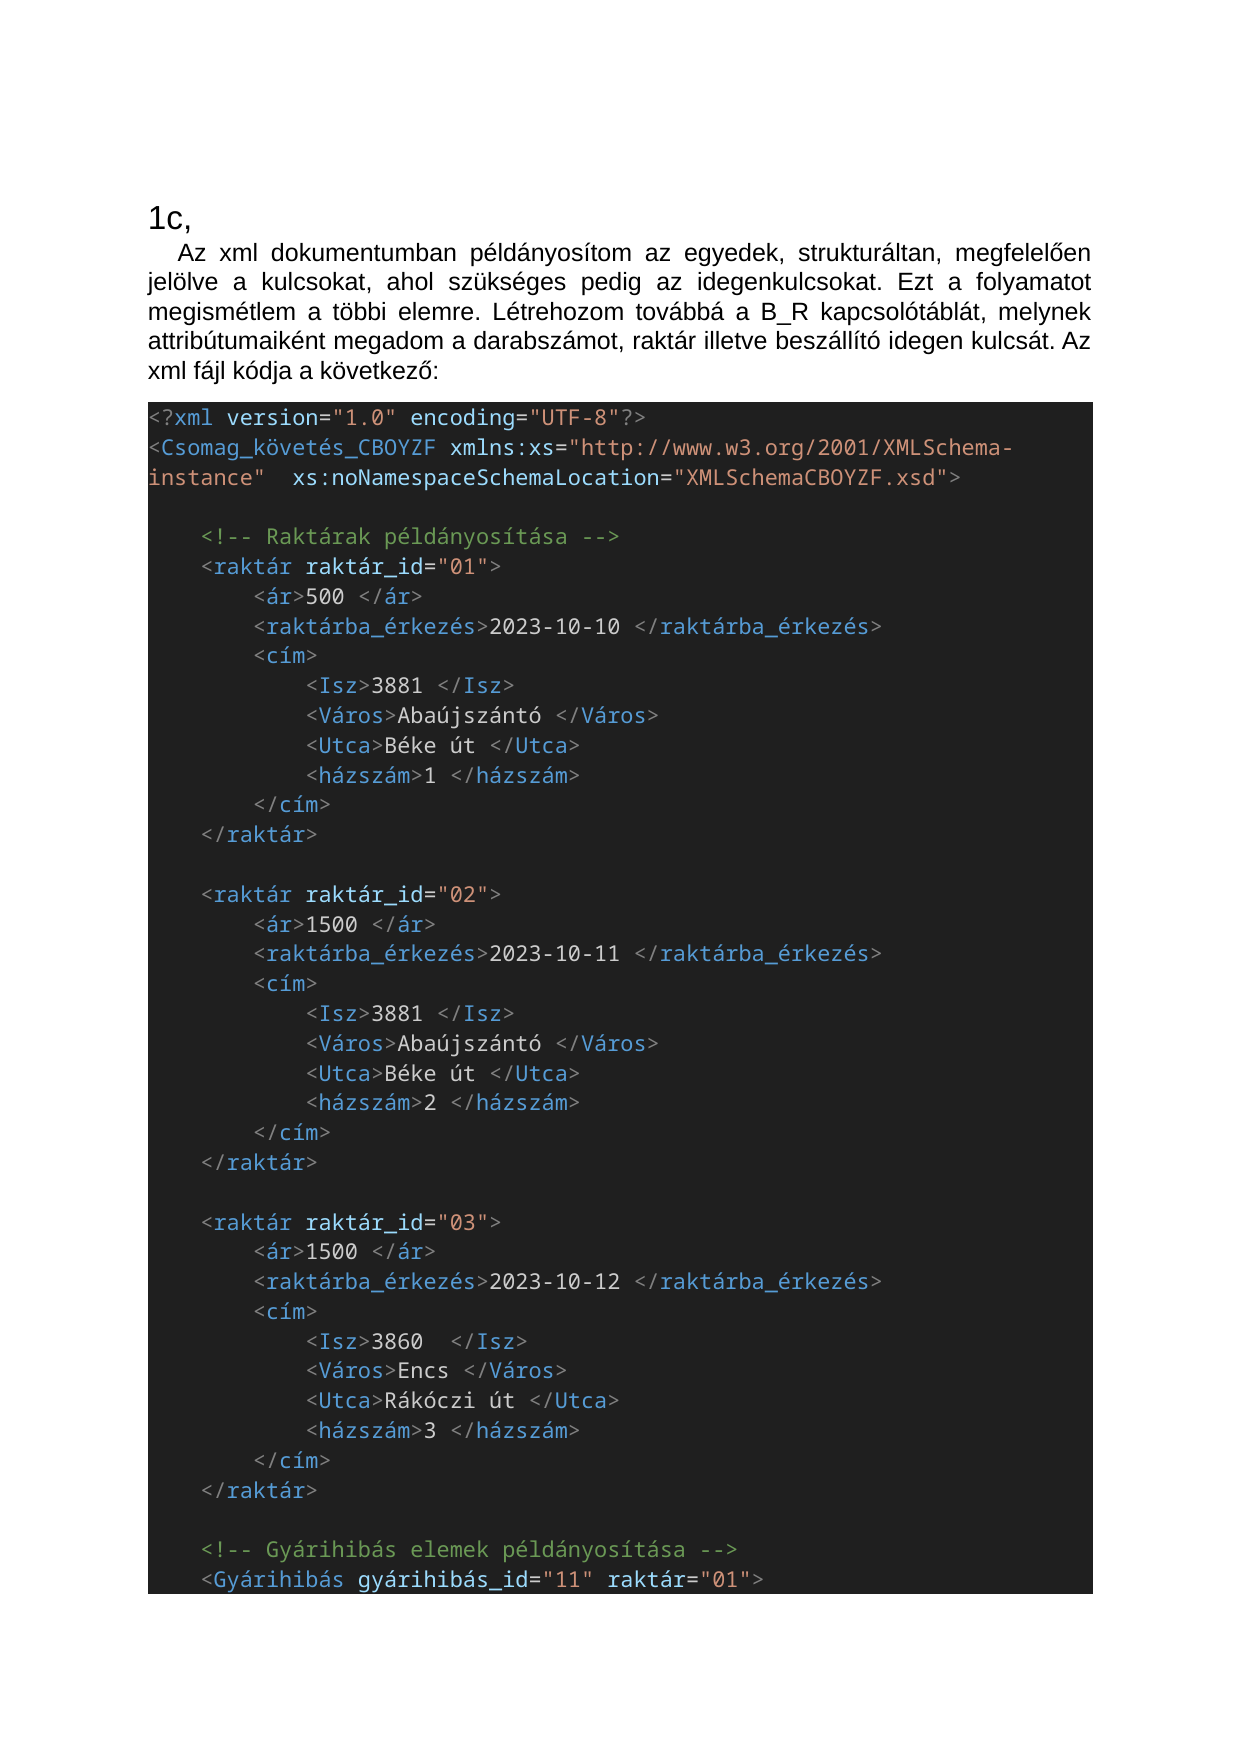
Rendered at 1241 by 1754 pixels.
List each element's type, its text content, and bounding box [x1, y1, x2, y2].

text <Város>Abaújszántó </Város> [148, 1028, 1093, 1058]
text <raktár raktár_id="02"> [148, 879, 1093, 909]
text <cím> [148, 641, 1093, 670]
text <Utca>Béke út </Utca> [148, 1058, 1093, 1087]
text <!-- Gyárihibás elemek példányosítása --> [148, 1534, 1093, 1564]
text <házszám>2 </házszám> [148, 1087, 1093, 1117]
text <Utca>Rákóczi út </Utca> [148, 1385, 1093, 1415]
text <Utca>Béke út </Utca> [148, 730, 1093, 760]
text <raktár raktár_id="01"> [148, 551, 1093, 581]
text <Város>Encs </Város> [148, 1356, 1093, 1385]
text <ár>1500 </ár> [148, 1236, 1093, 1266]
text <cím> [148, 1296, 1093, 1326]
text </raktár> [148, 819, 1093, 849]
text </cím> [148, 1445, 1093, 1475]
text <Csomag_követés_CBOYZF xmlns:xs="http://www.w3.org/2001/XMLSchema-instance" xs:noNamespaceSchemaLocation="XMLSchemaCBOYZF.xsd"> [148, 432, 1093, 492]
text <Gyárihibás gyárihibás_id="11" raktár="01"> [148, 1564, 1093, 1594]
text <raktárba_érkezés>2023-10-12 </raktárba_érkezés> [148, 1266, 1093, 1296]
text </raktár> [148, 1147, 1093, 1177]
text <ár>500 </ár> [148, 581, 1093, 611]
text <házszám>1 </házszám> [148, 760, 1093, 789]
subtitle 1c, [148, 198, 1093, 236]
text <!-- Raktárak példányosítása --> [148, 521, 1093, 551]
text </raktár> [148, 1475, 1093, 1504]
text <raktár raktár_id="03"> [148, 1207, 1093, 1236]
text <Város>Abaújszántó </Város> [148, 700, 1093, 730]
text <Isz>3860 </Isz> [148, 1326, 1093, 1356]
text <Isz>3881 </Isz> [148, 670, 1093, 700]
text <Isz>3881 </Isz> [148, 998, 1093, 1028]
text Az xml dokumentumban példányosítom az egyedek, strukturáltan, megfelelően jelölve a kulcsokat, ahol szükséges pedig az idegenkulcsokat. Ezt a folyamatot megismétlem a többi elemre. Létrehozom továbbá a B_R kapcsolótáblát, melynek attribútumaiként megadom a darabszámot, raktár illetve beszállító idegen kulcsát. Az xml fájl kódja a következő: [148, 238, 1093, 385]
text <házszám>3 </házszám> [148, 1415, 1093, 1445]
text <raktárba_érkezés>2023-10-10 </raktárba_érkezés> [148, 611, 1093, 641]
text <cím> [148, 968, 1093, 998]
text </cím> [148, 1117, 1093, 1147]
text </cím> [148, 789, 1093, 819]
text <raktárba_érkezés>2023-10-11 </raktárba_érkezés> [148, 938, 1093, 968]
text <ár>1500 </ár> [148, 909, 1093, 938]
text <?xml version="1.0" encoding="UTF-8"?> [148, 402, 1093, 432]
